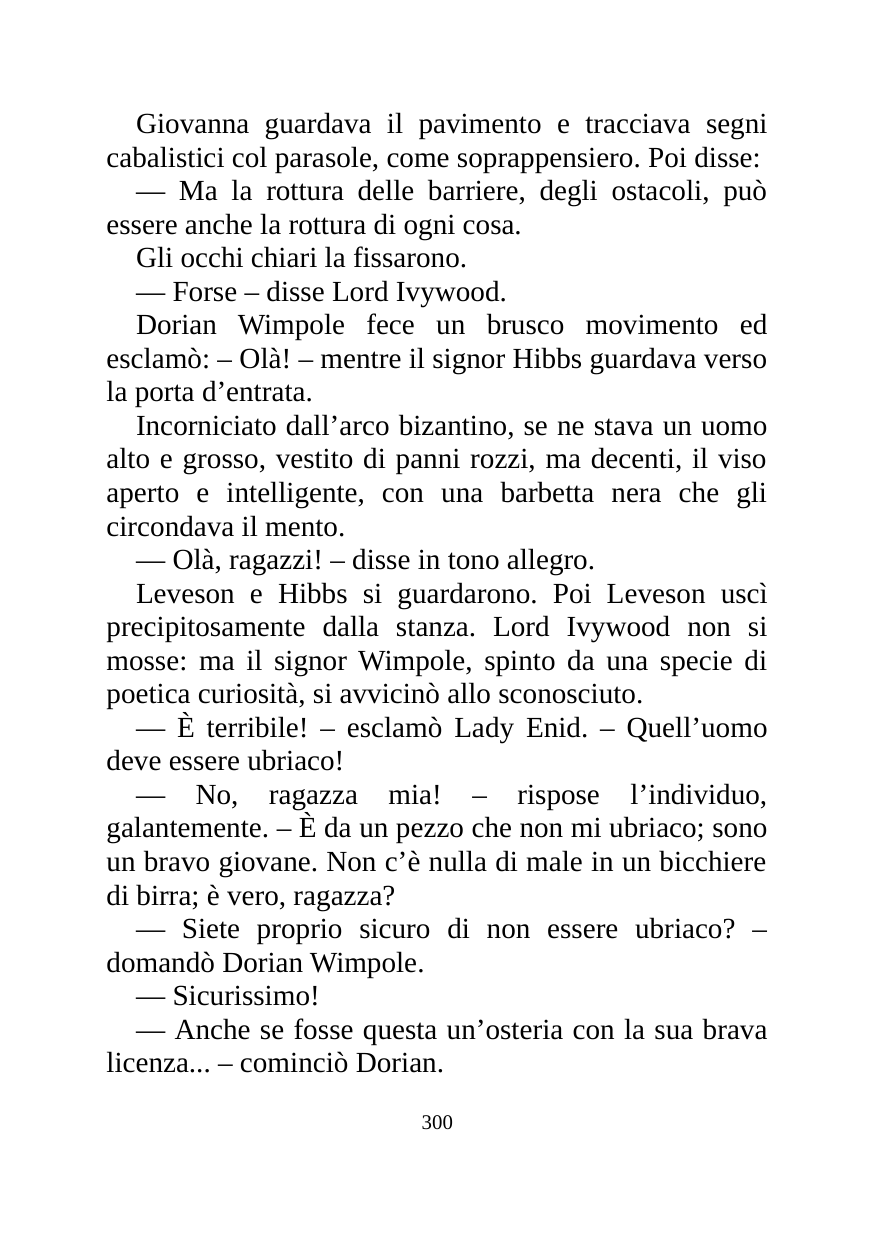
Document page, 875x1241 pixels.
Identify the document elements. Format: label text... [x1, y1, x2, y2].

text — Anche se fosse questa un’osteria con la sua brava licenza... – cominciò Dorian. [106, 1012, 768, 1079]
text Gli occhi chiari la fissarono. [106, 240, 768, 274]
text — Ma la rottura delle barriere, degli ostacoli, può essere anche la rottura di ogni cosa. [106, 173, 768, 240]
text — Forse – disse Lord Ivywood. [106, 274, 768, 307]
text Giovanna guardava il pavimento e tracciava segni cabalistici col parasole, come soprappensiero. Poi disse: [106, 106, 768, 173]
text — Siete proprio sicuro di non essere ubriaco? – domandò Dorian Wimpole. [106, 911, 768, 978]
text Leveson e Hibbs si guardarono. Poi Leveson uscì precipitosamente dalla stanza. Lord Ivywood non si mosse: ma il signor Wimpole, spinto da una specie di poetica curiosità, si avvicinò allo sconosciuto. [106, 576, 768, 710]
text — Sicurissimo! [106, 978, 768, 1012]
text — No, ragazza mia! – rispose l’individuo, galantemente. – È da un pezzo che non mi ubriaco; sono un bravo giovane. Non c’è nulla di male in un bicchiere di birra; è vero, ragazza? [106, 777, 768, 911]
text Dorian Wimpole fece un brusco movimento ed esclamò: – Olà! – mentre il signor Hibbs guardava verso la porta d’entrata. [106, 307, 768, 408]
text — È terribile! – esclamò Lady Enid. – Quell’uomo deve essere ubriaco! [106, 710, 768, 777]
text — Olà, ragazzi! – disse in tono allegro. [106, 542, 768, 576]
text Incorniciato dall’arco bizantino, se ne stava un uomo alto e grosso, vestito di panni rozzi, ma decenti, il viso aperto e intelligente, con una barbetta nera che gli circondava il mento. [106, 408, 768, 542]
